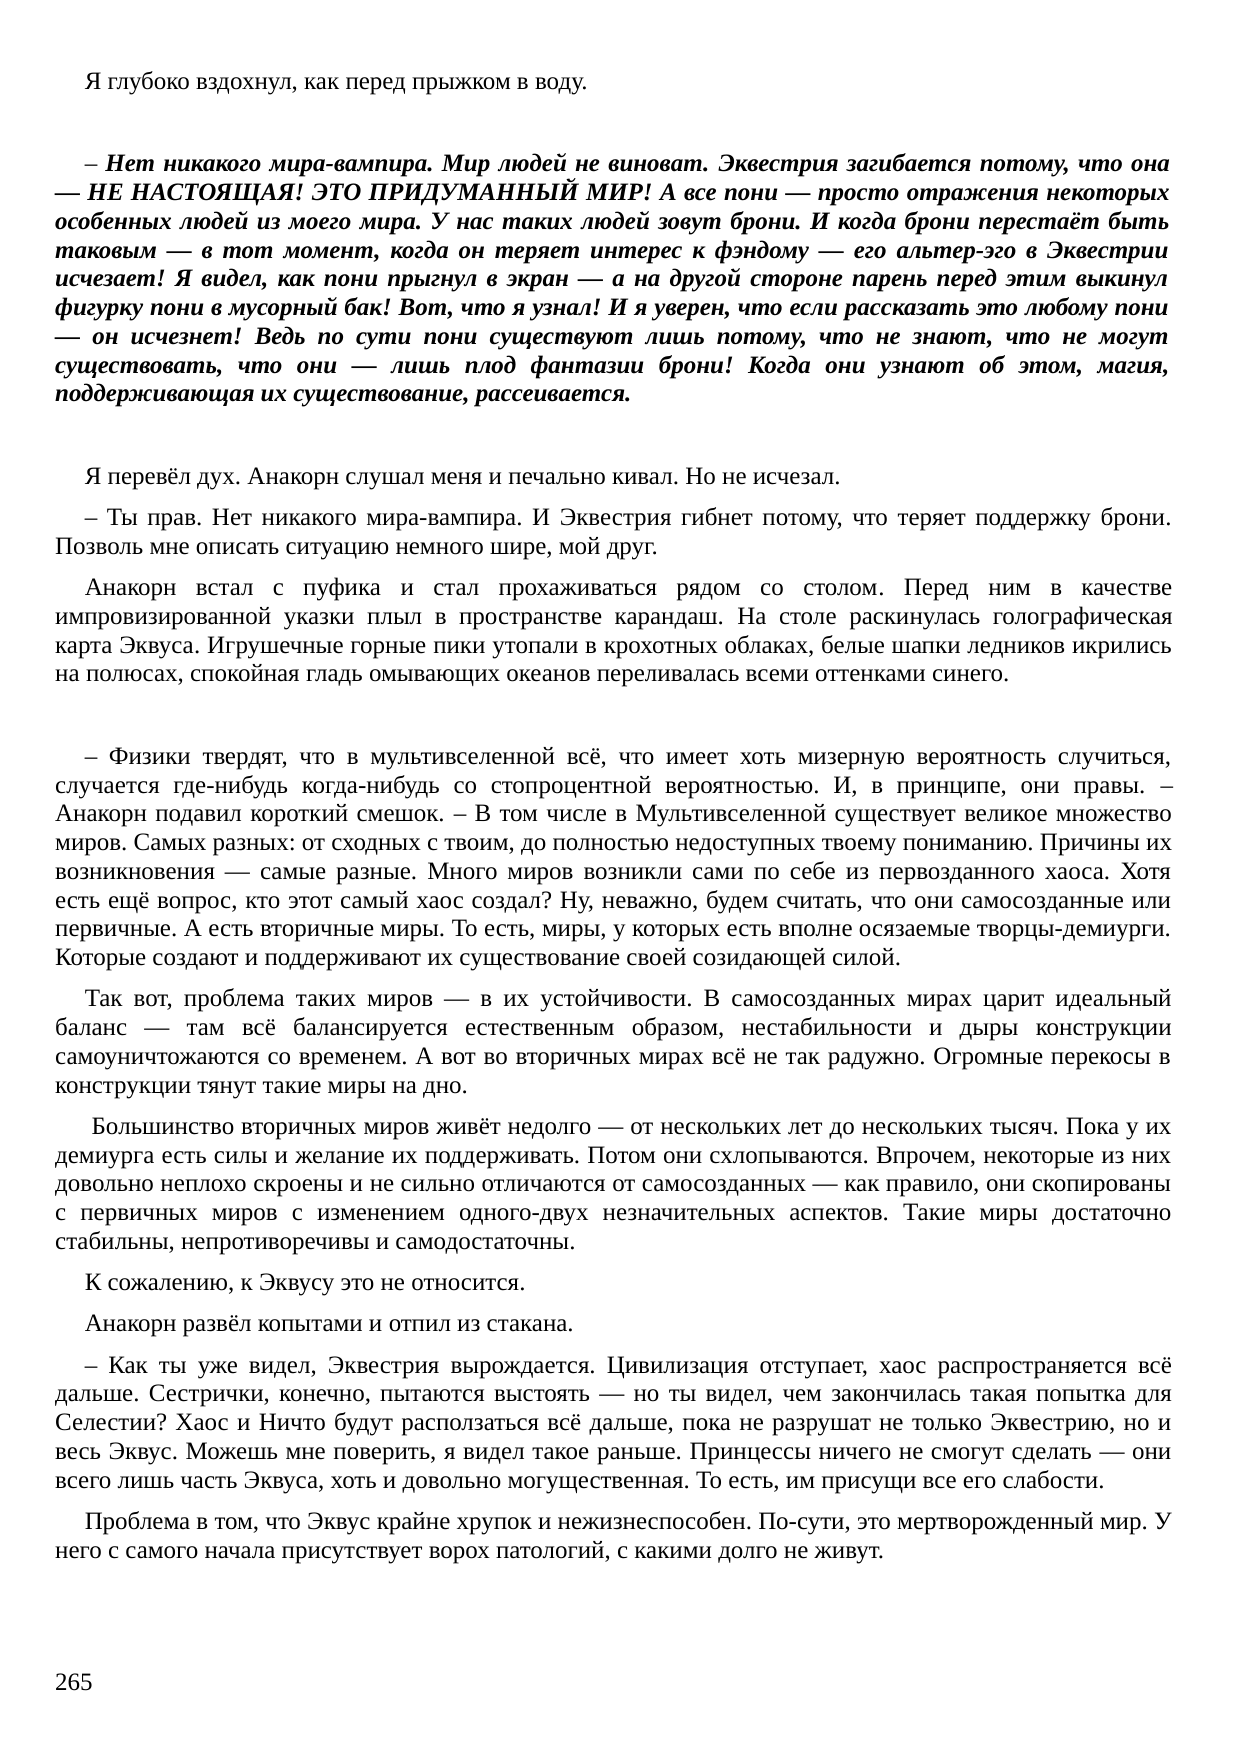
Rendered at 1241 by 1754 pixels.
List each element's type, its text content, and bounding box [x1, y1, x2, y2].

text Большинство вторичных миров живёт недолго — от нескольких лет до нескольких тысяч. Пока у их демиурга есть силы и желание их поддерживать. Потом они схлопываются. Впрочем, некоторые из них довольно неплохо скроены и не сильно отличаются от самосозданных — как правило, они скопированы с первичных миров с изменением одного-двух незначительных аспектов. Такие миры достаточно стабильны, непротиворечивы и самодостаточны. [55, 1111, 1173, 1255]
text Проблема в том, что Эквус крайне хрупок и нежизнеспособен. По-сути, это мертворожденный мир. У него с самого начала присутствует ворох патологий, с какими долго не живут. [55, 1506, 1173, 1563]
text – Физики твердят, что в мультивселенной всё, что имеет хоть мизерную вероятность случиться, случается где-нибудь когда-нибудь со стопроцентной вероятностью. И, в принципе, они правы. – Анакорн подавил короткий смешок. – В том числе в Мультивселенной существует великое множество миров. Самых разных: от сходных с твоим, до полностью недоступных твоему пониманию. Причины их возникновения — самые разные. Много миров возникли сами по себе из первозданного хаоса. Хотя есть ещё вопрос, кто этот самый хаос создал? Ну, неважно, будем считать, что они самосозданные или первичные. А есть вторичные миры. То есть, миры, у которых есть вполне осязаемые творцы-демиурги. Которые создают и поддерживают их существование своей созидающей силой. [55, 741, 1173, 971]
text – Ты прав. Нет никакого мира-вампира. И Эквестрия гибнет потому, что теряет поддержку брони. Позволь мне описать ситуацию немного шире, мой друг. [55, 502, 1173, 560]
text Анакорн развёл копытами и отпил из стакана. [55, 1308, 1173, 1337]
text – Нет никакого мира-вампира. Мир людей не виноват. Эквестрия загибается потому, что она — НЕ НАСТОЯЩАЯ! ЭТО ПРИДУМАННЫЙ МИР! А все пони — просто отражения некоторых особенных людей из моего мира. У нас таких людей зовут брони. И когда брони перестаёт быть таковым — в тот момент, когда он теряет интерес к фэндому — его альтер-эго в Эквестрии исчезает! Я видел, как пони прыгнул в экран — а на другой стороне парень перед этим выкинул фигурку пони в мусорный бак! Вот, что я узнал! И я уверен, что если рассказать это любому пони — он исчезнет! Ведь по сути пони существуют лишь потому, что не знают, что не могут существовать, что они — лишь плод фантазии брони! Когда они узнают об этом, магия, поддерживающая их существование, рассеивается. [55, 148, 1173, 407]
text К сожалению, к Эквусу это не относится. [55, 1267, 1173, 1296]
text Я перевёл дух. Анакорн слушал меня и печально кивал. Но не исчезал. [55, 461, 1173, 490]
text Так вот, проблема таких миров — в их устойчивости. В самосозданных мирах царит идеальный баланс — там всё балансируется естественным образом, нестабильности и дыры конструкции самоуничтожаются со временем. А вот во вторичных мирах всё не так радужно. Огромные перекосы в конструкции тянут такие миры на дно. [55, 983, 1173, 1098]
text Анакорн встал с пуфика и стал прохаживаться рядом со столом. Перед ним в качестве импровизированной указки плыл в пространстве карандаш. На столе раскинулась голографическая карта Эквуса. Игрушечные горные пики утопали в крохотных облаках, белые шапки ледников икрились на полюсах, спокойная гладь омывающих океанов переливалась всеми оттенками синего. [55, 572, 1173, 687]
text Я глубоко вздохнул, как перед прыжком в воду. [55, 66, 1173, 95]
text – Как ты уже видел, Эквестрия вырождается. Цивилизация отступает, хаос распространяется всё дальше. Сестрички, конечно, пытаются выстоять — но ты видел, чем закончилась такая попытка для Селестии? Хаос и Ничто будут расползаться всё дальше, пока не разрушат не только Эквестрию, но и весь Эквус. Можешь мне поверить, я видел такое раньше. Принцессы ничего не смогут сделать — они всего лишь часть Эквуса, хоть и довольно могущественная. То есть, им присущи все его слабости. [55, 1350, 1173, 1493]
